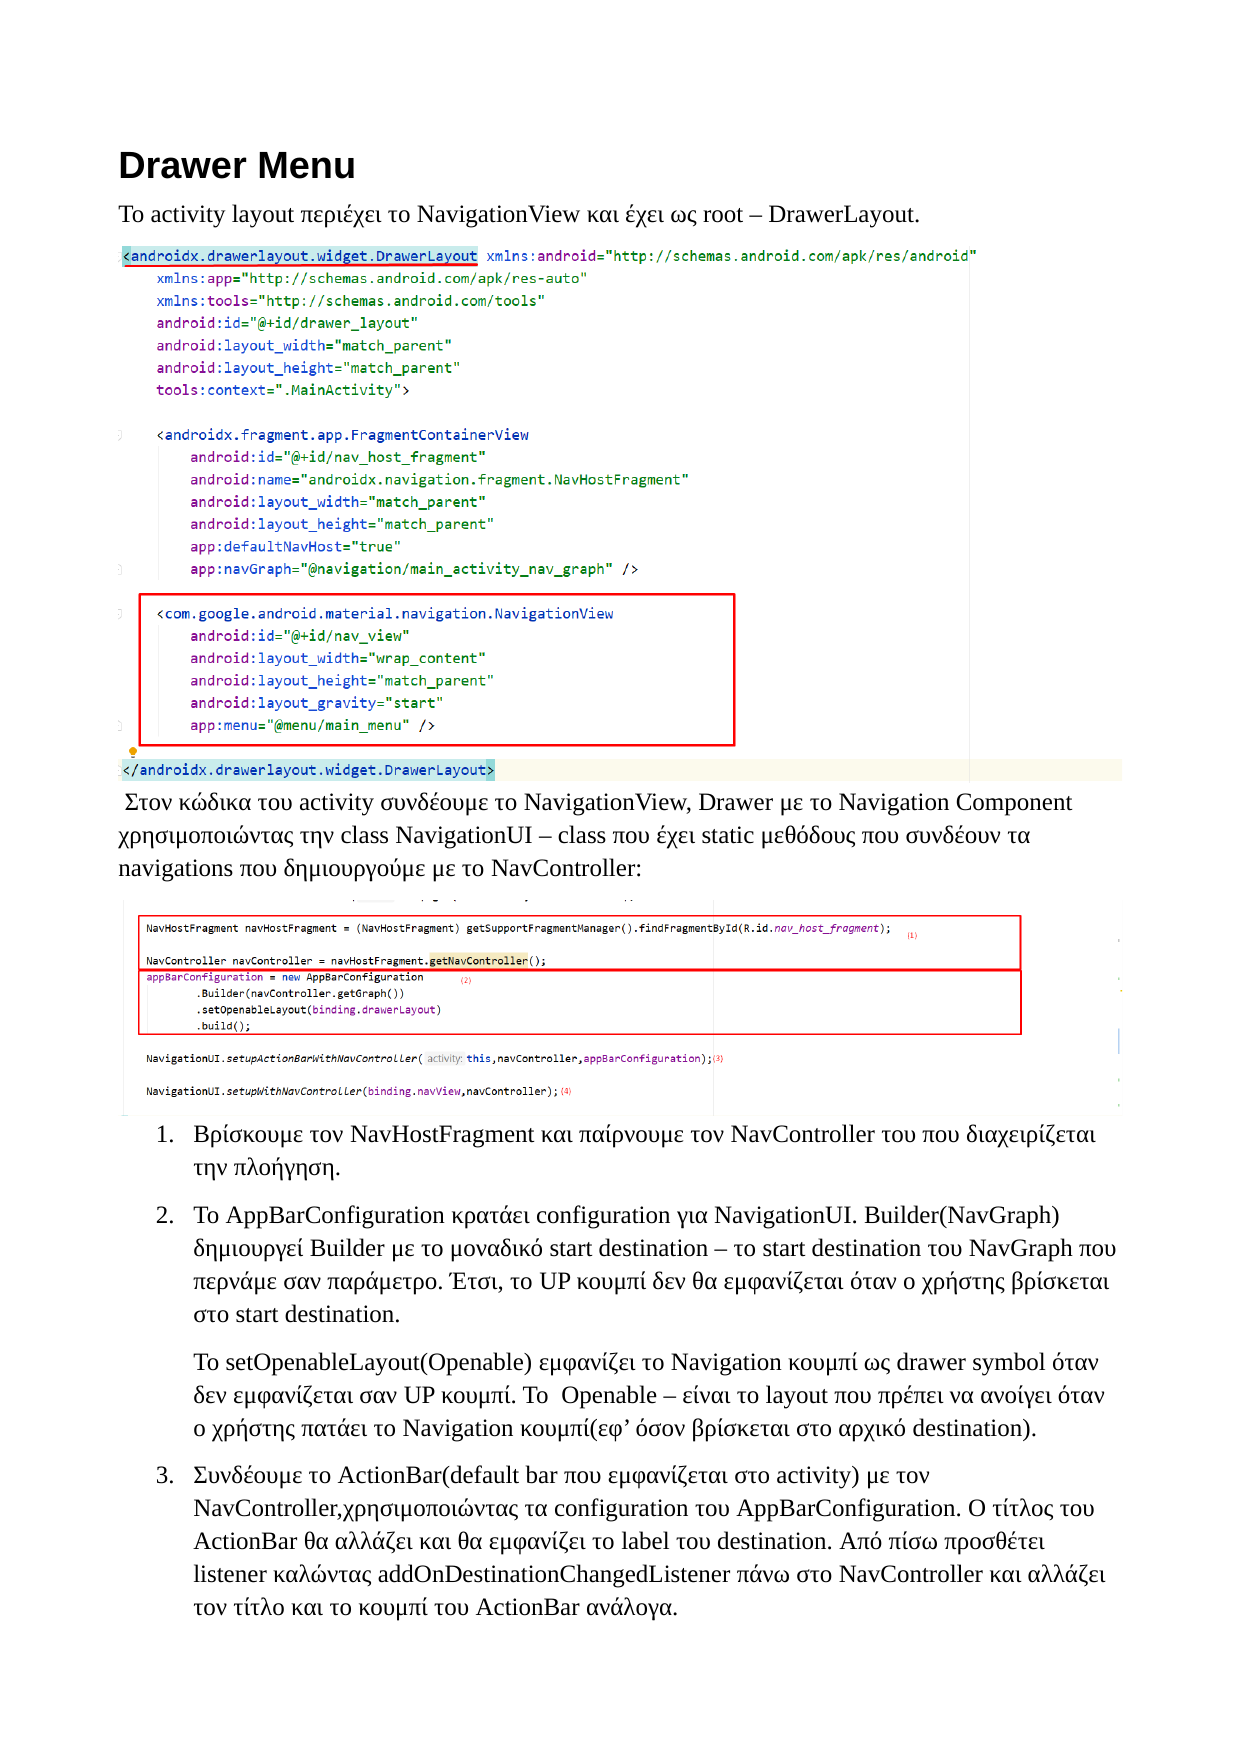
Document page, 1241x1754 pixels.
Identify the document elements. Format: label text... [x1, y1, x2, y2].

list Το AppBarConfiguration κρατάει configuration για NavigationUI. Builder(NavGraph) δημιουργεί Builder με το μοναδικό start destination – το start destination του NavGraph που περνάμε σαν παράμετρο. Έτσι, το UP κουμπί δεν θα εμφανίζεται όταν ο χρήστης βρίσκεται στο start destination. [156, 1200, 1122, 1328]
subtitle Drawer Menu [118, 143, 1122, 187]
text Το activity layout περιέχει το NavigationView και έχει ως root – DrawerLayout. [118, 199, 1122, 228]
list Συνδέουμε το ActionBar(default bar που εμφανίζεται στο activity) με τον NavController,χρησιμοποιώντας τα configuration του AppBarConfiguration. Ο τίτλος του ActionBar θα αλλάζει και θα εμφανίζει το label του destination. Από πίσω προσθέτει listener καλώντας addOnDestinationChangedListener πάνω στο NavController και αλλάζει τον τίτλο και το κουμπί του ActionBar ανάλογα. [156, 1460, 1122, 1621]
list Το setOpenableLayout(Openable) εμφανίζει το Navigation κουμπί ως drawer symbol όταν δεν εμφανίζεται σαν UP κουμπί. Το Openable – είναι το layout που πρέπει να ανοίγει όταν ο χρήστης πατάει το Navigation κουμπί(εφ’ όσον βρίσκεται στο αρχικό destination). [156, 1347, 1122, 1442]
list Βρίσκουμε τον NavHostFragment και παίρνουμε τον NavController του που διαχειρίζεται την πλοήγηση. [156, 1116, 1122, 1181]
picture [118, 900, 1123, 1116]
text Στον κώδικα του activity συνδέουμε το NavigationView, Drawer με το Navigation Component χρησιμοποιώντας την class NavigationUI – class που έχει static μεθόδους που συνδέουν τα navigations που δημιουργούμε με το NavController: [118, 783, 1122, 882]
picture [118, 246, 1123, 783]
